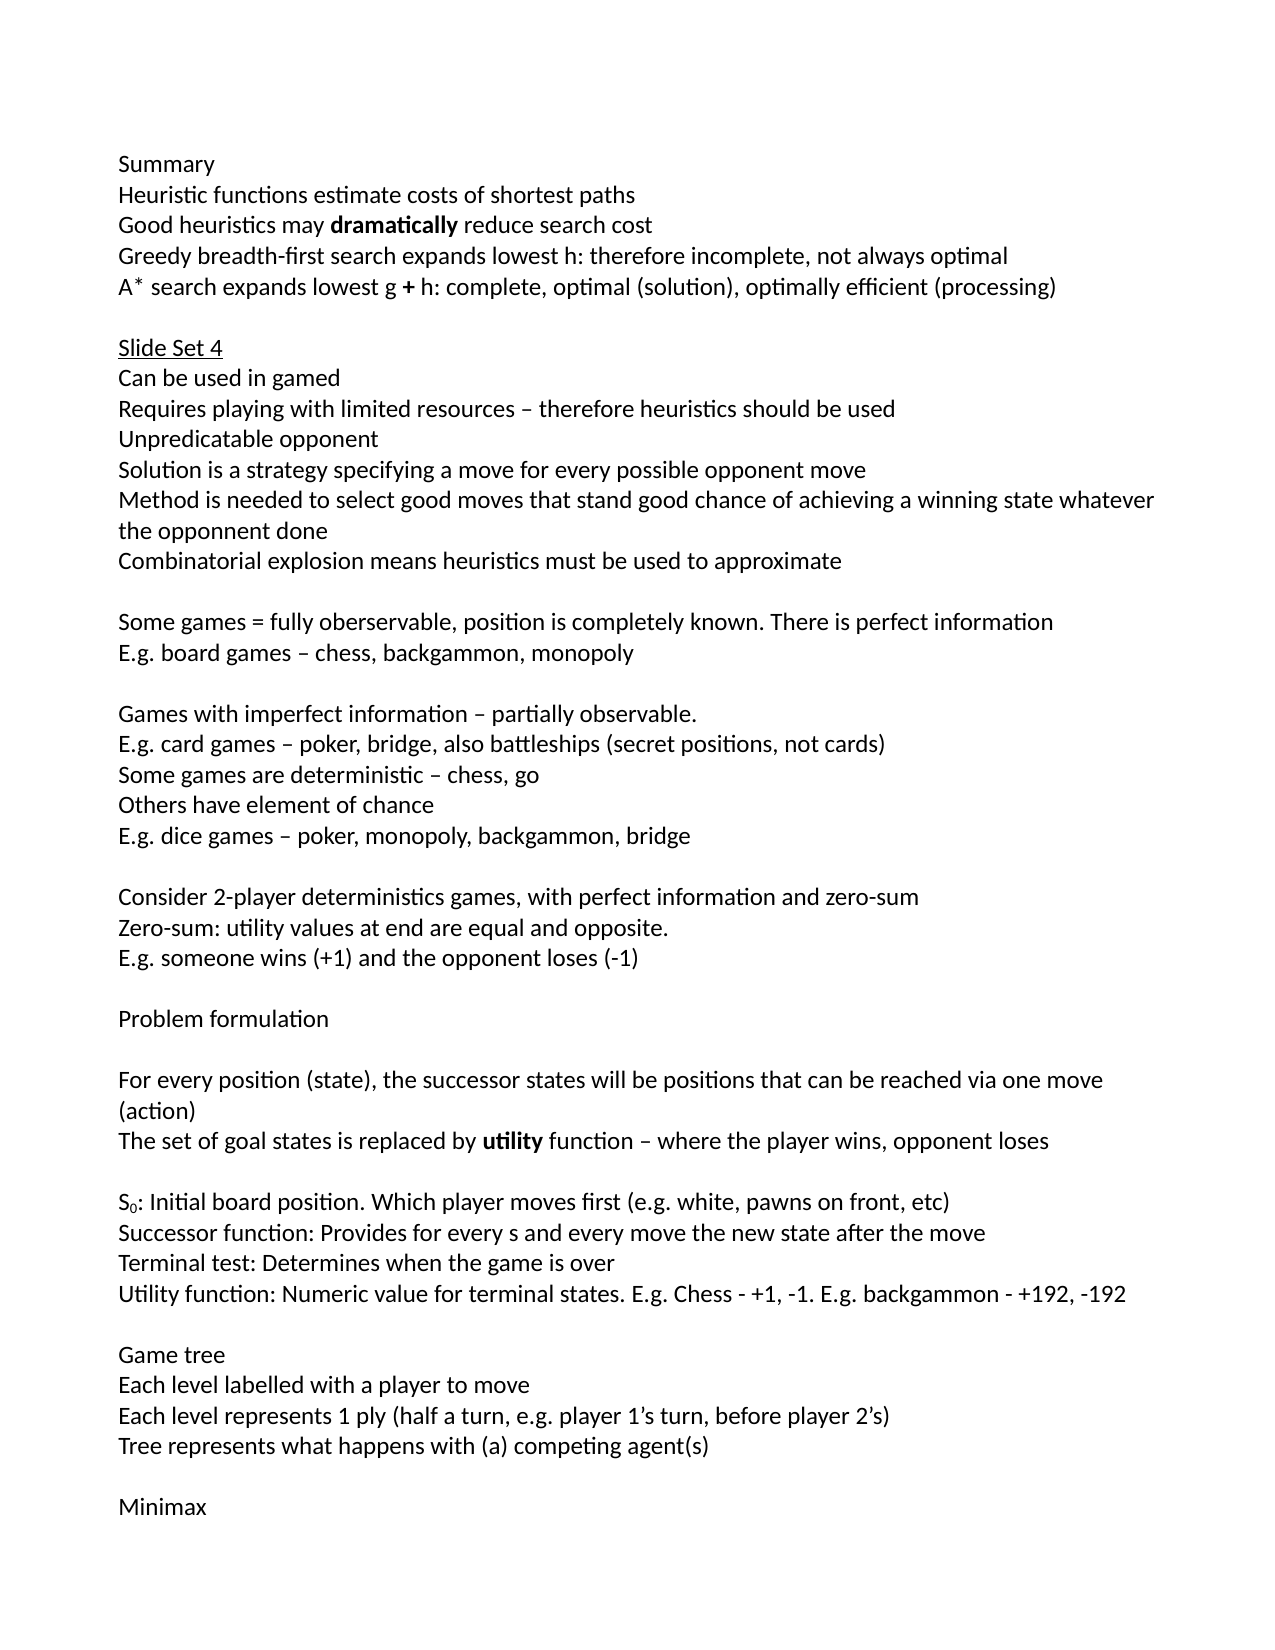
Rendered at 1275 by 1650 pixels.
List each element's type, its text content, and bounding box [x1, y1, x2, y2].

text E.g. someone wins (+1) and the opponent loses (-1) [118, 942, 1157, 973]
text Game tree [118, 1339, 1157, 1369]
text Each level labelled with a player to move [118, 1369, 1157, 1400]
text Consider 2-player deterministics games, with perfect information and zero-sum [118, 881, 1157, 912]
text Some games are deterministic – chess, go [118, 759, 1157, 789]
text Unpredicatable opponent [118, 423, 1157, 454]
text Greedy breadth-first search expands lowest h: therefore incomplete, not always optimal [118, 240, 1157, 271]
text E.g. board games – chess, backgammon, monopoly [118, 637, 1157, 667]
text Minimax [118, 1492, 1157, 1522]
text S0: Initial board position. Which player moves first (e.g. white, pawns on front, etc) [118, 1186, 1157, 1217]
text Slide Set 4 [118, 332, 1157, 362]
text E.g. card games – poker, bridge, also battleships (secret positions, not cards) [118, 728, 1157, 759]
text Combinatorial explosion means heuristics must be used to approximate [118, 545, 1157, 576]
text Summary [118, 149, 1157, 179]
text E.g. dice games – poker, monopoly, backgammon, bridge [118, 820, 1157, 851]
text Method is needed to select good moves that stand good chance of achieving a winning state whatever the opponnent done [118, 484, 1157, 545]
text Solution is a strategy specifying a move for every possible opponent move [118, 454, 1157, 484]
text Games with imperfect information – partially observable. [118, 698, 1157, 728]
text Heuristic functions estimate costs of shortest paths [118, 179, 1157, 210]
text Requires playing with limited resources – therefore heuristics should be used [118, 393, 1157, 423]
text Good heuristics may dramatically reduce search cost [118, 210, 1157, 240]
text Successor function: Provides for every s and every move the new state after the move [118, 1217, 1157, 1247]
text Zero-sum: utility values at end are equal and opposite. [118, 912, 1157, 942]
text A* search expands lowest g + h: complete, optimal (solution), optimally efficient (processing) [118, 271, 1157, 301]
text Utility function: Numeric value for terminal states. E.g. Chess - +1, -1. E.g. backgammon - +192, -192 [118, 1278, 1157, 1308]
text Each level represents 1 ply (half a turn, e.g. player 1’s turn, before player 2’s) [118, 1400, 1157, 1431]
text Tree represents what happens with (a) competing agent(s) [118, 1431, 1157, 1461]
text The set of goal states is replaced by utility function – where the player wins, opponent loses [118, 1125, 1157, 1156]
text For every position (state), the successor states will be positions that can be reached via one move (action) [118, 1064, 1157, 1125]
text Terminal test: Determines when the game is over [118, 1247, 1157, 1278]
text Can be used in gamed [118, 362, 1157, 393]
text Problem formulation [118, 1003, 1157, 1034]
text Others have element of chance [118, 789, 1157, 820]
text Some games = fully oberservable, position is completely known. There is perfect information [118, 606, 1157, 637]
